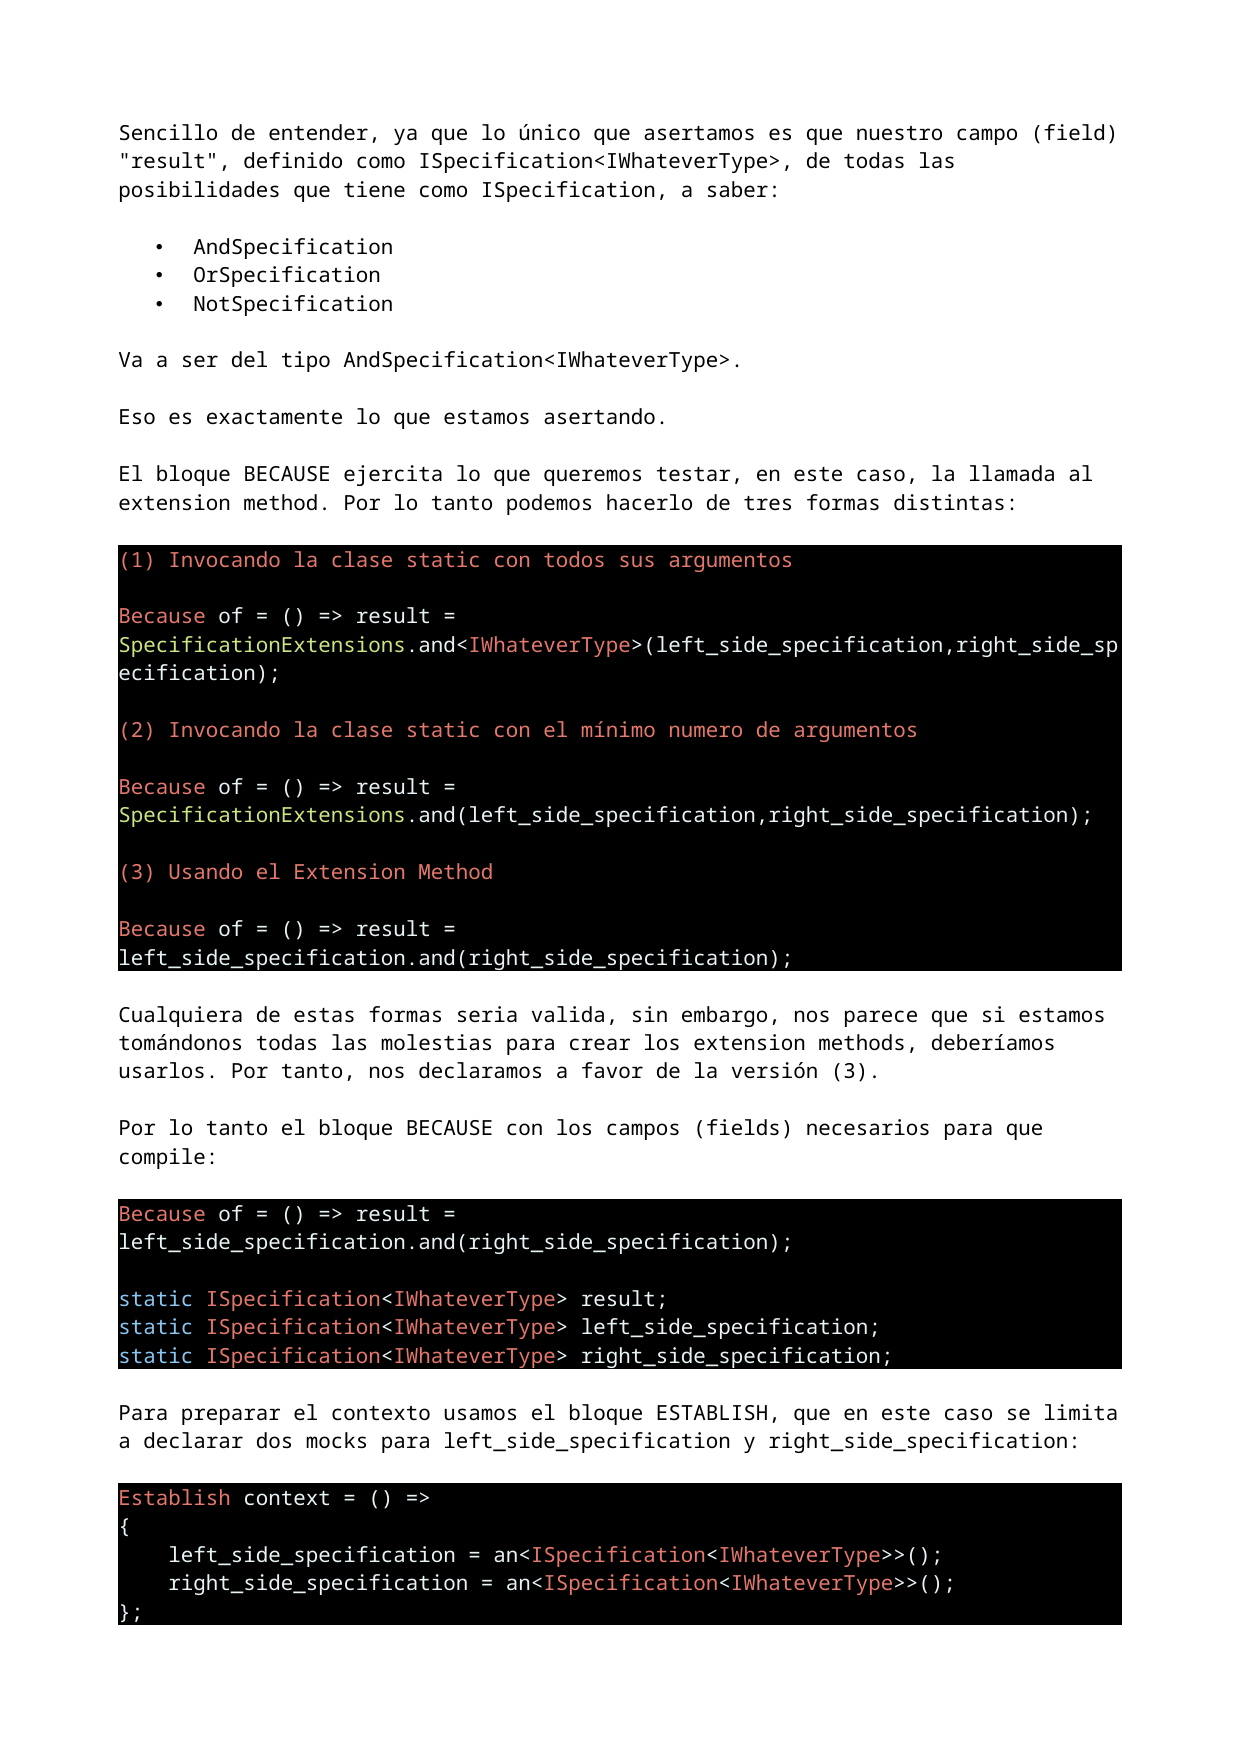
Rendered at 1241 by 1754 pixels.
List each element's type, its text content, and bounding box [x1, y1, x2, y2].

text Because of = () => result = left_side_specification.and(right_side_specification); [118, 1199, 1122, 1256]
text Sencillo de entender, ya que lo único que asertamos es que nuestro campo (field) "result", definido como ISpecification<IWhateverType>, de todas las posibilidades que tiene como ISpecification, a saber: [118, 118, 1122, 203]
text Establish context = () => [118, 1483, 1122, 1512]
text Because of = () => result = SpecificationExtensions.and<IWhateverType>(left_side_specification,right_side_specification); [118, 602, 1122, 687]
text }; [118, 1597, 1122, 1625]
text static ISpecification<IWhateverType> result; [118, 1284, 1122, 1312]
text Because of = () => result = left_side_specification.and(right_side_specification); [118, 914, 1122, 971]
text Eso es exactamente lo que estamos asertando. [118, 402, 1122, 431]
text right_side_specification = an<ISpecification<IWhateverType>>(); [118, 1568, 1122, 1597]
list OrSpecification [156, 260, 1122, 289]
text Para preparar el contexto usamos el bloque ESTABLISH, que en este caso se limita a declarar dos mocks para left_side_specification y right_side_specification: [118, 1398, 1122, 1455]
text static ISpecification<IWhateverType> left_side_specification; [118, 1312, 1122, 1341]
text left_side_specification = an<ISpecification<IWhateverType>>(); [118, 1540, 1122, 1568]
text { [118, 1512, 1122, 1540]
text Va a ser del tipo AndSpecification<IWhateverType>. [118, 346, 1122, 374]
list AndSpecification [156, 232, 1122, 260]
list NotSpecification [156, 289, 1122, 317]
text Cualquiera de estas formas seria valida, sin embargo, nos parece que si estamos tomándonos todas las molestias para crear los extension methods, deberíamos usarlos. Por tanto, nos declaramos a favor de la versión (3). [118, 1000, 1122, 1085]
text Because of = () => result = SpecificationExtensions.and(left_side_specification,right_side_specification); [118, 772, 1122, 829]
text (2) Invocando la clase static con el mínimo numero de argumentos [118, 715, 1122, 744]
text (1) Invocando la clase static con todos sus argumentos [118, 545, 1122, 573]
text Por lo tanto el bloque BECAUSE con los campos (fields) necesarios para que compile: [118, 1113, 1122, 1170]
text El bloque BECAUSE ejercita lo que queremos testar, en este caso, la llamada al extension method. Por lo tanto podemos hacerlo de tres formas distintas: [118, 459, 1122, 516]
text (3) Usando el Extension Method [118, 857, 1122, 886]
text static ISpecification<IWhateverType> right_side_specification; [118, 1341, 1122, 1369]
